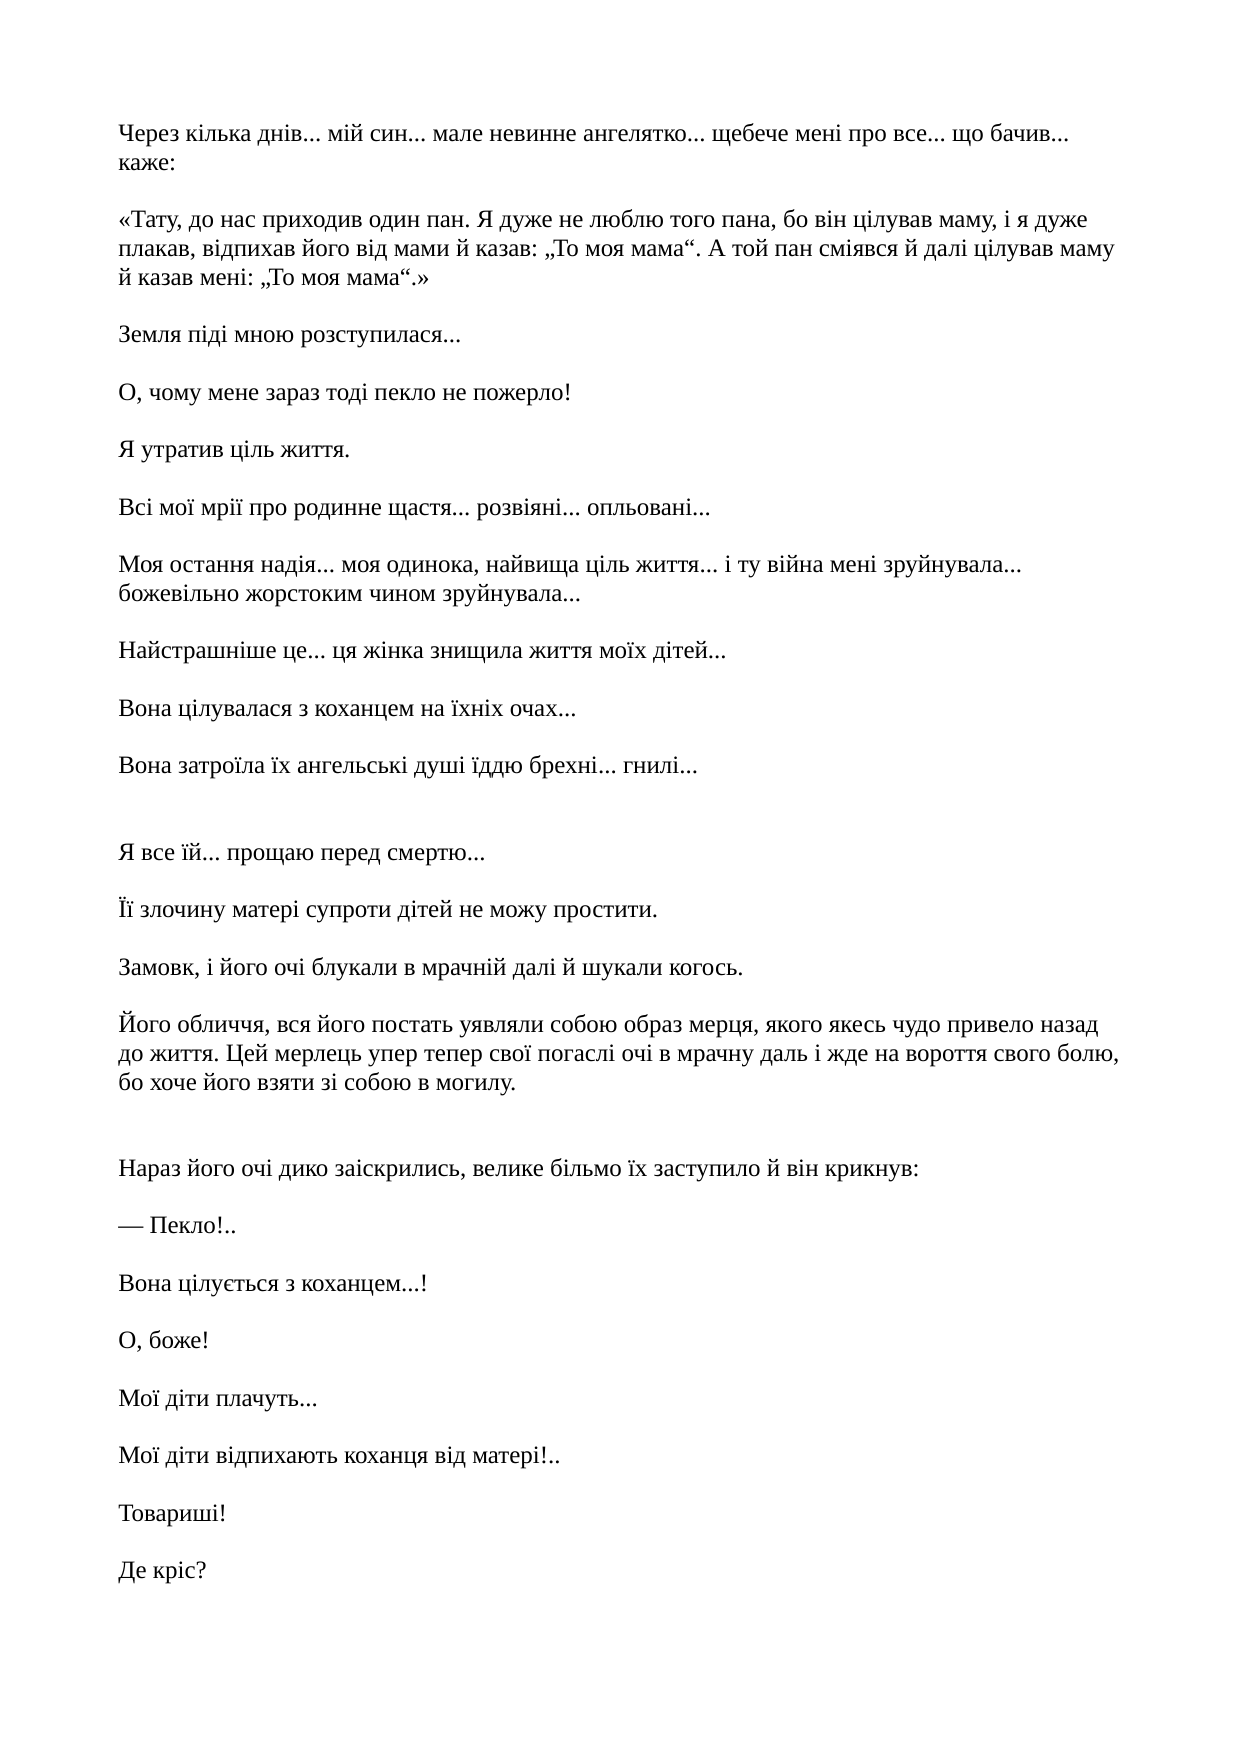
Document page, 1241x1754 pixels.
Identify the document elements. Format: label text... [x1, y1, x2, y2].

text Її злочину матері супроти дітей не можу простити. [118, 894, 1122, 923]
text Я утратив ціль життя. [118, 434, 1122, 463]
text Нараз його очі дико заіскрились, велике більмо їх заступило й він крикнув: [118, 1153, 1122, 1182]
text Вона цілувалася з коханцем на їхніх очах... [118, 693, 1122, 722]
text Товариші! [118, 1498, 1122, 1527]
text О, чому мене зараз тоді пекло не пожерло! [118, 377, 1122, 406]
text Замовк, і його очі блукали в мрачній далі й шукали когось. [118, 952, 1122, 981]
text Де кріс? [118, 1556, 1122, 1584]
text Через кілька днів... мій син... мале невинне ангелятко... щебече мені про все... що бачив... каже: [118, 118, 1122, 176]
text Мої діти плачуть... [118, 1383, 1122, 1412]
text — Пекло!.. [118, 1211, 1122, 1239]
text Всі мої мрії про родинне щастя... розвіяні... опльовані... [118, 492, 1122, 521]
text Вона цілується з коханцем...! [118, 1268, 1122, 1297]
text Його обличчя, вся його постать уявляли собою образ мерця, якого якесь чудо привело назад до життя. Цей мерлець упер тепер свої погаслі очі в мрачну даль і жде на вороття свого болю, бо хоче його взяти зі собою в могилу. [118, 1009, 1122, 1096]
text Мої діти відпихають коханця від матері!.. [118, 1441, 1122, 1469]
text Моя остання надія... моя одинока, найвища ціль життя... і ту війна мені зруйнувала... божевільно жорстоким чином зруйнувала... [118, 549, 1122, 607]
text Земля піді мною розступилася... [118, 319, 1122, 348]
text Найстрашніше це... ця жінка знищила життя моїх дітей... [118, 636, 1122, 664]
text О, боже! [118, 1326, 1122, 1354]
text Вона затроїла їх ангельські душі їддю брехні... гнилі... [118, 751, 1122, 779]
text Я все їй... прощаю перед смертю... [118, 837, 1122, 866]
text «Тату, до нас приходив один пан. Я дуже не люблю того пана, бо він цілував маму, і я дуже плакав, відпихав його від мами й казав: „То моя мама“. А той пан сміявся й далі цілував маму й казав мені: „То моя мама“.» [118, 204, 1122, 291]
